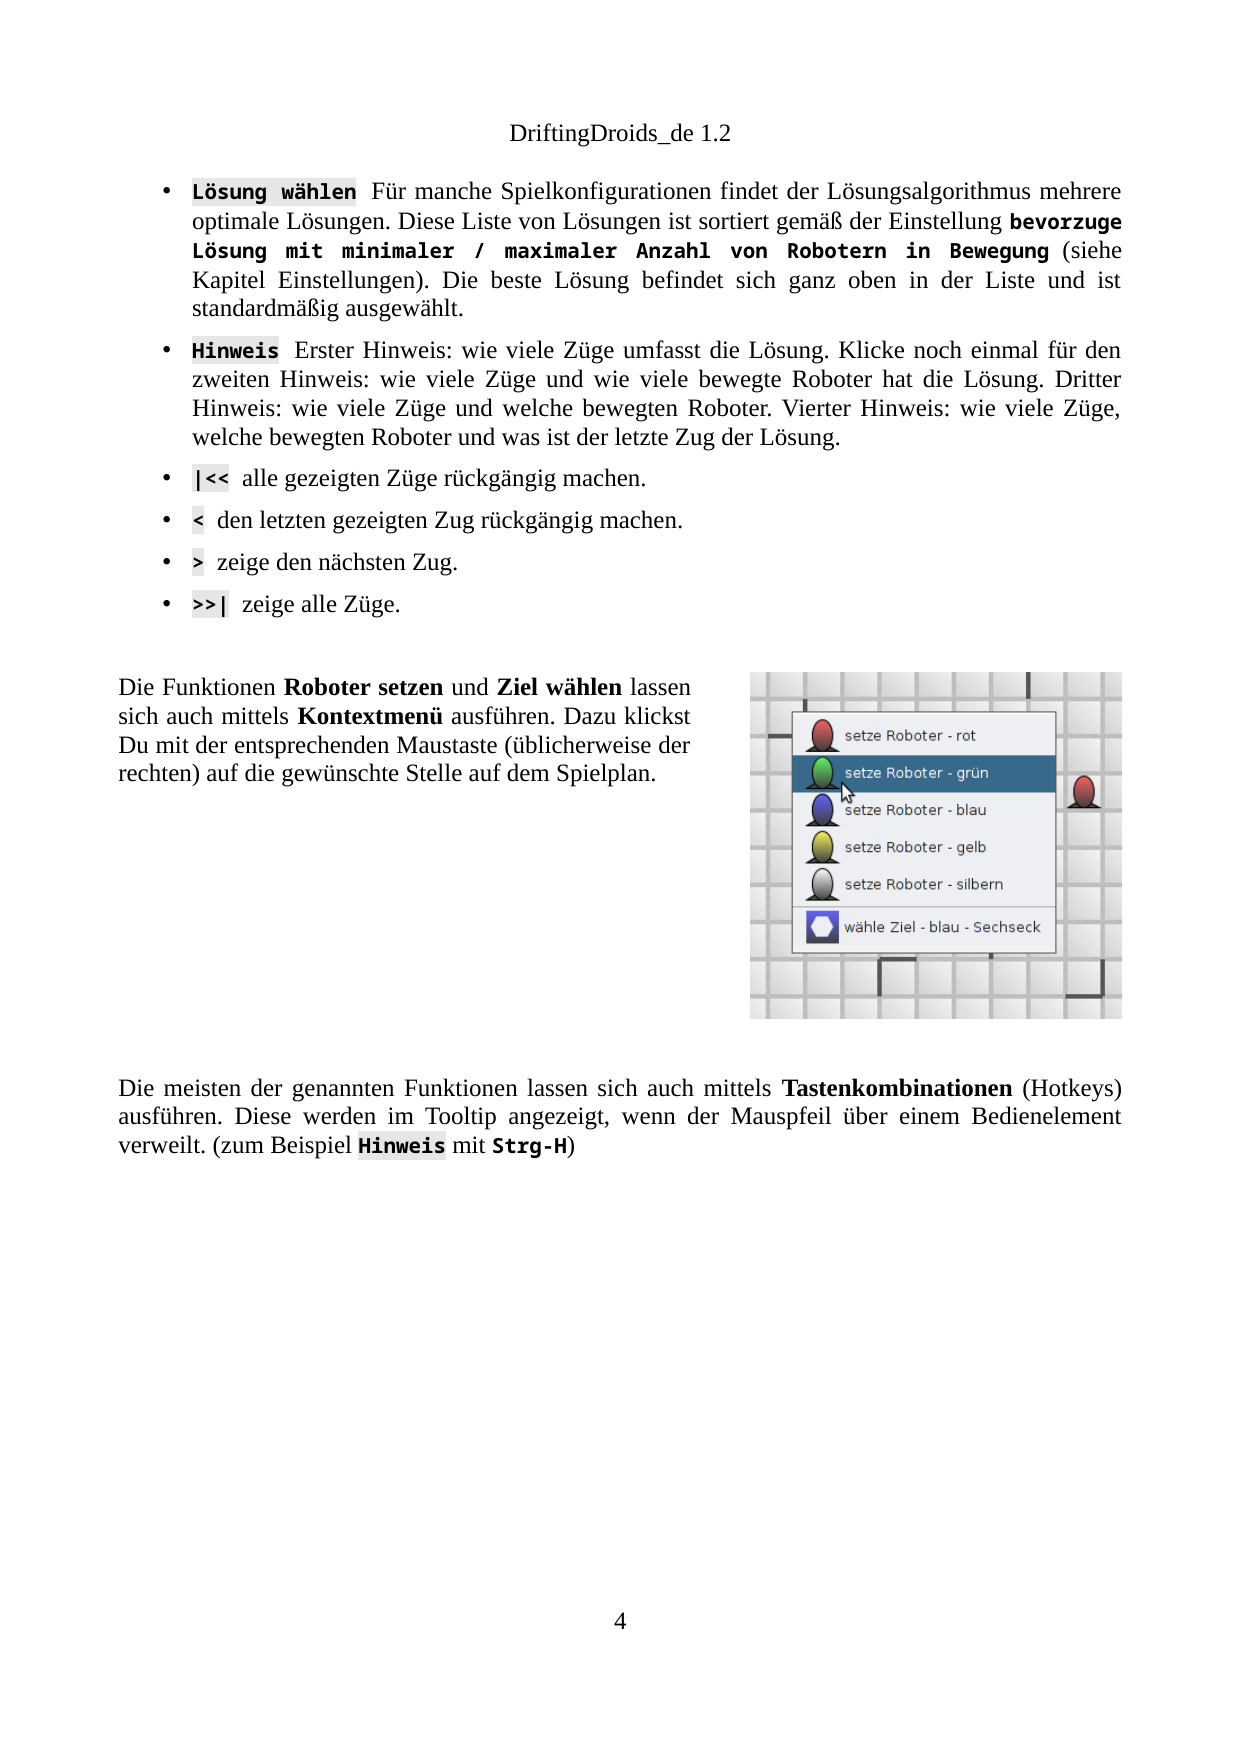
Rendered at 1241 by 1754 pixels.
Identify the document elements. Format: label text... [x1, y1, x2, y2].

list < den letzten gezeigten Zug rückgängig machen. [162, 505, 1122, 534]
list |<< alle gezeigten Züge rückgängig machen. [162, 463, 1122, 492]
text Die Funktionen Roboter setzen und Ziel wählen lassen sich auch mittels Kontextmenü ausführen. Dazu klickst Du mit der entsprechenden Maustaste (üblicherweise der rechten) auf die gewünschte Stelle auf dem Spielplan. [118, 672, 750, 1019]
list Hinweis Erster Hinweis: wie viele Züge umfasst die Lösung. Klicke noch einmal für den zweiten Hinweis: wie viele Züge und wie viele bewegte Roboter hat die Lösung. Dritter Hinweis: wie viele Züge und welche bewegten Roboter. Vierter Hinweis: wie viele Züge, welche bewegten Roboter und was ist der letzte Zug der Lösung. [162, 335, 1122, 451]
list >>| zeige alle Züge. [162, 589, 1122, 618]
list > zeige den nächsten Zug. [162, 547, 1122, 576]
picture [750, 672, 1123, 1019]
text Die meisten der genannten Funktionen lassen sich auch mittels Tastenkombinationen (Hotkeys) ausführen. Diese werden im Tooltip angezeigt, wenn der Mauspfeil über einem Bedienelement verweilt. (zum Beispiel Hinweis mit Strg-H) [118, 1073, 1122, 1160]
list Lösung wählen Für manche Spielkonfigurationen findet der Lösungsalgorithmus mehrere optimale Lösungen. Diese Liste von Lösungen ist sortiert gemäß der Einstellung bevorzuge Lösung mit minimaler / maximaler Anzahl von Robotern in Bewegung (siehe Kapitel Einstellungen). Die beste Lösung befindet sich ganz oben in der Liste und ist standardmäßig ausgewählt. [162, 176, 1122, 322]
